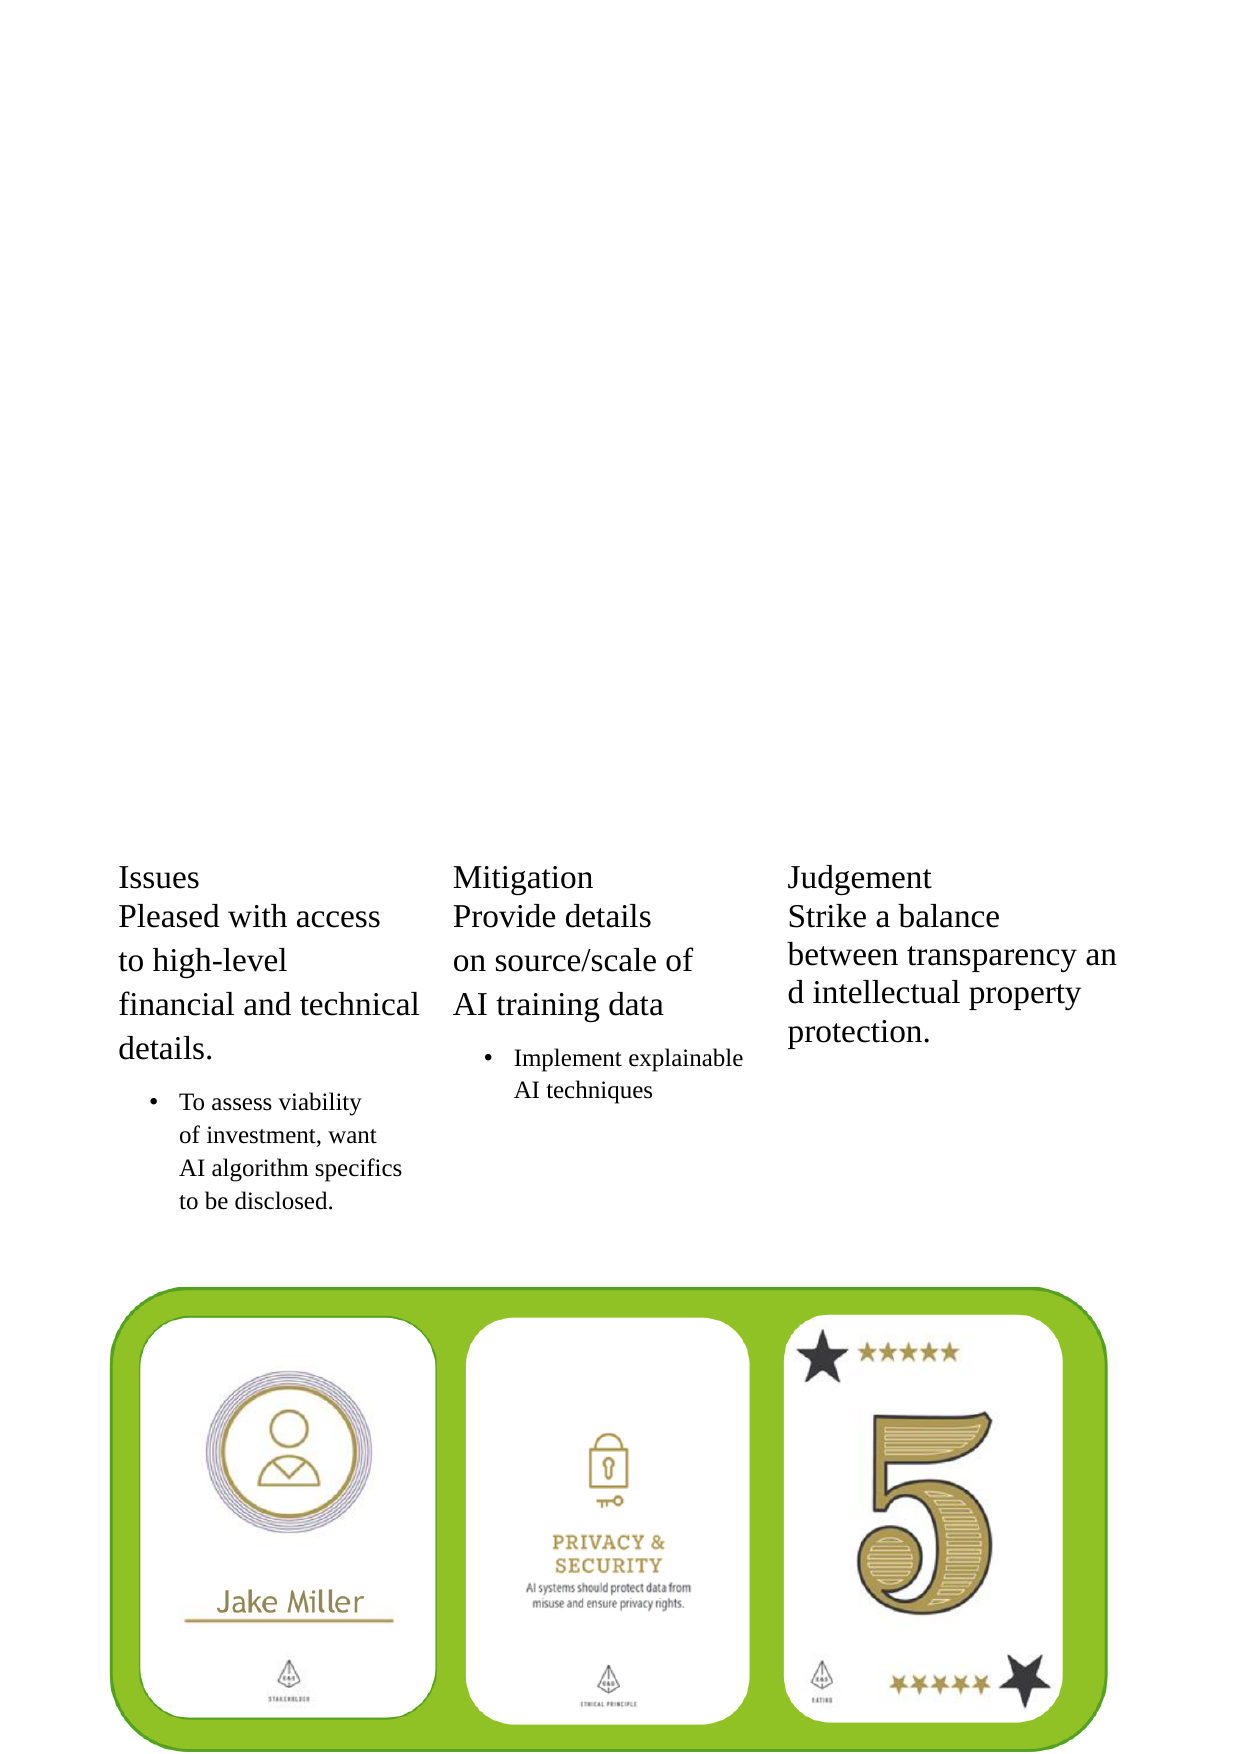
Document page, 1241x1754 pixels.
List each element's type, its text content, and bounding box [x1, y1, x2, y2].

table_header Judgement [788, 858, 1122, 896]
table_cell Pleased with access to high-level financial and technical details.​ To assess viability of investment, want AI algorithm specifics to be disclosed. [118, 896, 453, 1257]
table_cell Strike a balance between transparency and intellectual property protection. [788, 896, 1122, 1257]
table_header Issues [118, 858, 453, 896]
table_cell Provide details on source/scale of AI training data​ Implement explainable AI techniques [453, 896, 787, 1257]
picture [106, 1287, 1110, 1754]
table_header Mitigation [453, 858, 787, 896]
